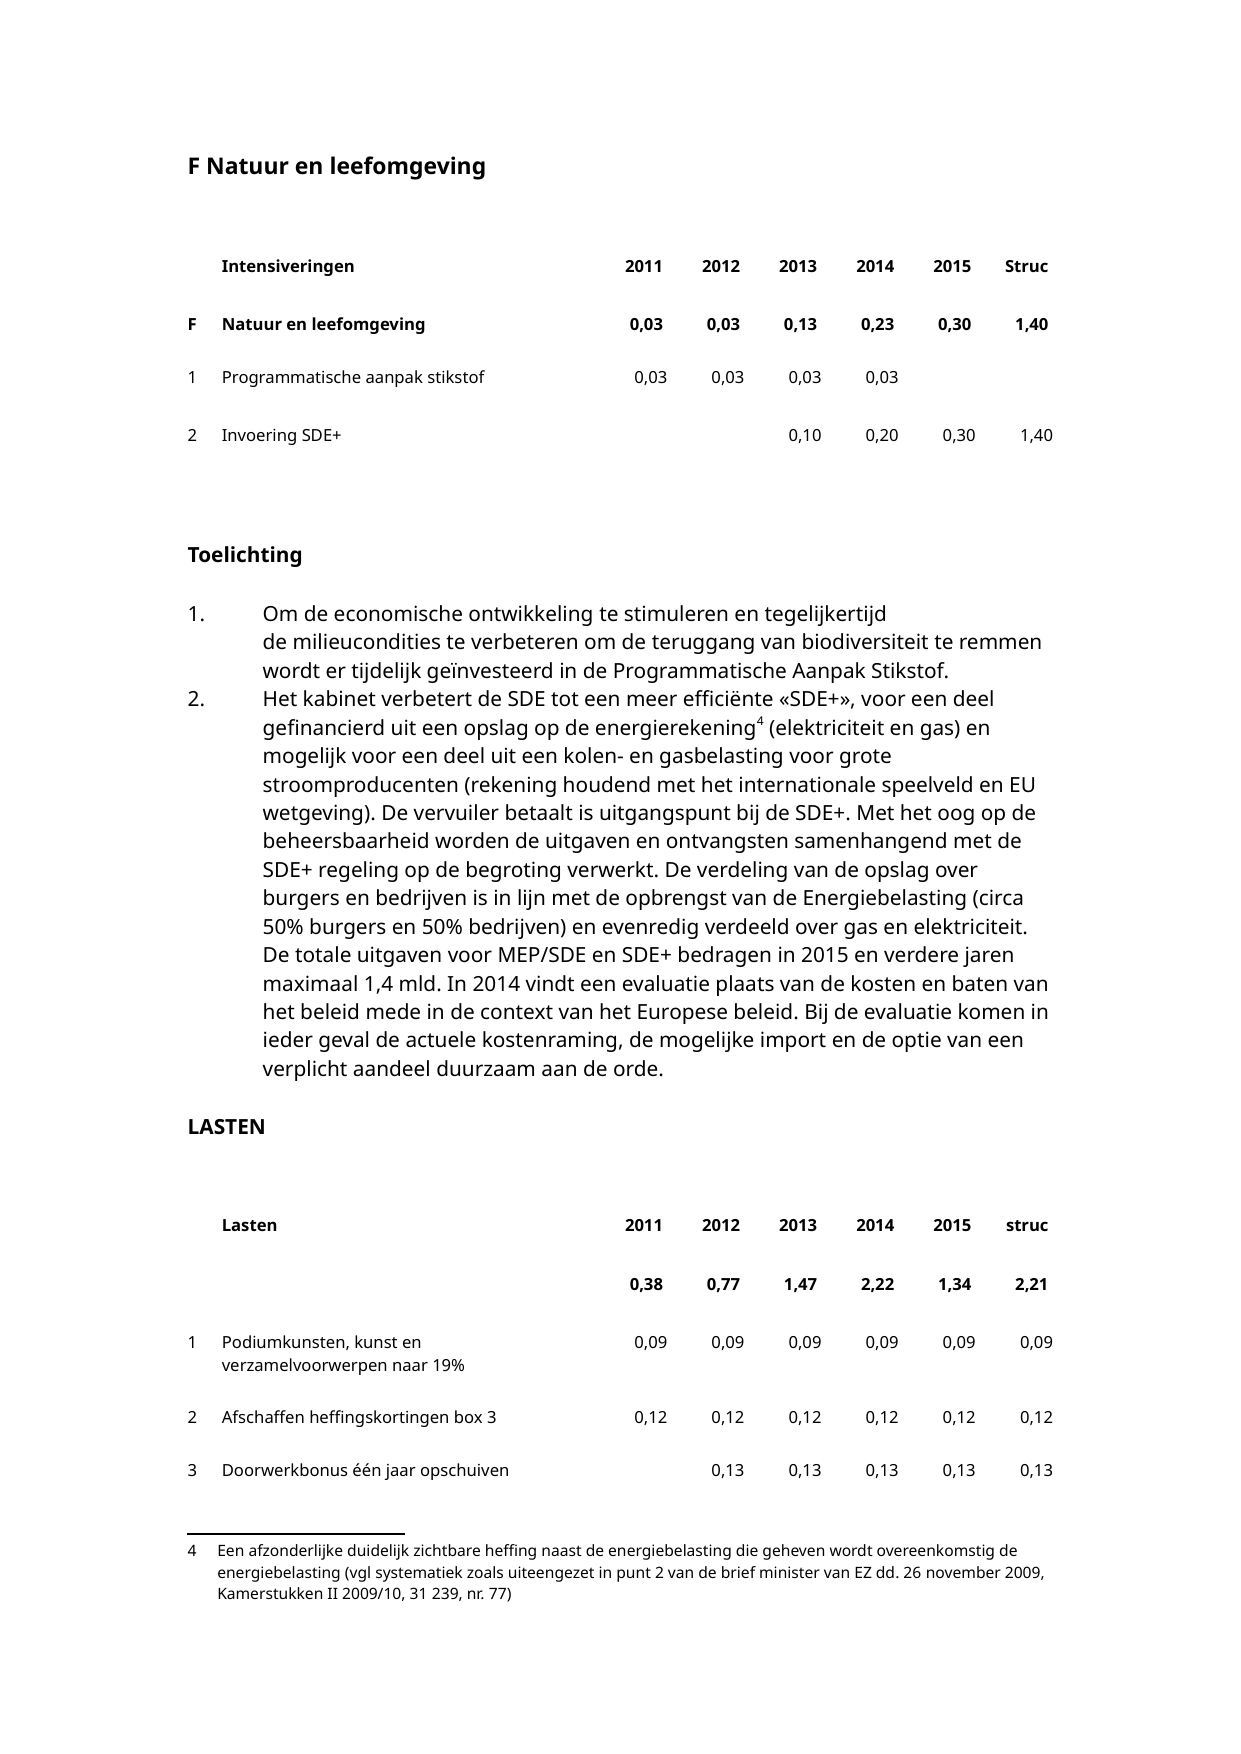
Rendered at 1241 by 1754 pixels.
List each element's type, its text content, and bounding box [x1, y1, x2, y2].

table_cell F [188, 313, 222, 365]
table_cell [590, 1459, 667, 1517]
table_cell 0,13 [975, 1459, 1053, 1517]
table_cell 1 [188, 1331, 222, 1406]
table_cell 1,47 [744, 1272, 821, 1331]
table_cell 0,03 [821, 365, 898, 424]
table_cell 2,21 [975, 1272, 1053, 1331]
table_cell [975, 365, 1053, 424]
table_header Struc [975, 254, 1053, 313]
table_cell Afschaffen heffingskortingen box 3 [222, 1406, 590, 1459]
list Om de economische ontwikkeling te stimuleren en tegelijkertijd de milieucondities te verbeteren om de teruggang van biodiversiteit te remmen wordt er tijdelijk geïnvesteerd in de Programmatische Aanpak Stikstof. [187, 599, 1053, 684]
table_header 2013 [744, 1214, 821, 1272]
table_cell 0,23 [821, 313, 898, 365]
table_cell [222, 1272, 590, 1331]
table_cell 0,38 [590, 1272, 667, 1331]
table_cell 0,09 [975, 1331, 1053, 1406]
table_header [188, 254, 222, 313]
table_cell 0,09 [821, 1331, 898, 1406]
table_header 2011 [590, 1214, 667, 1272]
table_cell 0,12 [898, 1406, 975, 1459]
table_cell 2 [188, 424, 222, 482]
table_cell 0,09 [667, 1331, 744, 1406]
text Toelichting [187, 541, 1053, 569]
table_cell 3 [188, 1459, 222, 1517]
table_header struc [975, 1214, 1053, 1272]
table_cell 0,03 [667, 313, 744, 365]
table_cell 2,22 [821, 1272, 898, 1331]
table_cell Doorwerkbonus één jaar opschuiven [222, 1459, 590, 1517]
table_cell 0,12 [821, 1406, 898, 1459]
table_cell 1 [188, 365, 222, 424]
table_cell 0,09 [590, 1331, 667, 1406]
table_cell 2 [188, 1406, 222, 1459]
table_cell 0,09 [744, 1331, 821, 1406]
table_cell Podiumkunsten, kunst en verzamelvoorwerpen naar 19% [222, 1331, 590, 1406]
table_cell [898, 365, 975, 424]
table_cell 0,77 [667, 1272, 744, 1331]
table_cell 1,40 [975, 313, 1053, 365]
table_cell Invoering SDE+ [222, 424, 590, 482]
list Een afzonderlijke duidelijk zichtbare heffing naast de energiebelasting die geheven wordt overeenkomstig de energiebelasting (vgl systematiek zoals uiteengezet in punt 2 van de brief minister van EZ dd. 26 november 2009, Kamerstukken II 2009/10, 31 239, nr. 77) [187, 1490, 1053, 1604]
table_header 2014 [821, 254, 898, 313]
table_cell 1,40 [975, 424, 1053, 482]
table_cell 0,03 [590, 365, 667, 424]
table_header 2012 [667, 254, 744, 313]
table_cell 0,13 [667, 1459, 744, 1517]
table_cell 0,03 [667, 365, 744, 424]
table_header Intensiveringen [222, 254, 590, 313]
table_cell 0,13 [744, 1459, 821, 1517]
table_cell 0,12 [667, 1406, 744, 1459]
table_header 2014 [821, 1214, 898, 1272]
table_header 2012 [667, 1214, 744, 1272]
table_cell 0,03 [590, 313, 667, 365]
table_cell [590, 424, 667, 482]
table_cell [667, 424, 744, 482]
table_header [188, 1214, 222, 1272]
table_cell 0,03 [744, 365, 821, 424]
table_cell [188, 1272, 222, 1331]
table_cell Natuur en leefomgeving [222, 313, 590, 365]
table_cell 0,10 [744, 424, 821, 482]
table_cell 0,13 [744, 313, 821, 365]
table_cell 0,09 [898, 1331, 975, 1406]
list Het kabinet verbetert de SDE tot een meer efficiënte «SDE+», voor een deel gefinancierd uit een opslag op de energierekening (elektriciteit en gas) en mogelijk voor een deel uit een kolen- en gasbelasting voor grote stroomproducenten (rekening houdend met het internationale speelveld en EU wetgeving). De vervuiler betaalt is uitgangspunt bij de SDE+. Met het oog op de beheersbaarheid worden de uitgaven en ontvangsten samenhangend met de SDE+ regeling op de begroting verwerkt. De verdeling van de opslag over burgers en bedrijven is in lijn met de opbrengst van de Energiebelasting (circa 50% burgers en 50% bedrijven) en evenredig verdeeld over gas en elektriciteit. De totale uitgaven voor MEP/SDE en SDE+ bedragen in 2015 en verdere jaren maximaal 1,4 mld. In 2014 vindt een evaluatie plaats van de kosten en baten van het beleid mede in de context van het Europese beleid. Bij de evaluatie komen in ieder geval de actuele kostenraming, de mogelijke import en de optie van een verplicht aandeel duurzaam aan de orde. [187, 684, 1053, 1082]
table_header 2011 [590, 254, 667, 313]
table_cell 0,13 [821, 1459, 898, 1517]
table_cell 0,30 [898, 313, 975, 365]
table_header Lasten [222, 1214, 590, 1272]
table_header 2013 [744, 254, 821, 313]
table_cell 0,20 [821, 424, 898, 482]
table_cell 0,13 [898, 1459, 975, 1517]
table_cell 0,12 [744, 1406, 821, 1459]
text LASTEN [187, 1112, 1053, 1141]
table_cell Programmatische aanpak stikstof [222, 365, 590, 424]
table_cell 0,12 [975, 1406, 1053, 1459]
table_header 2015 [898, 254, 975, 313]
table_header 2015 [898, 1214, 975, 1272]
table_cell 1,34 [898, 1272, 975, 1331]
table_cell 0,12 [590, 1406, 667, 1459]
table_cell 0,30 [898, 424, 975, 482]
subtitle F Natuur en leefomgeving [187, 150, 1053, 181]
